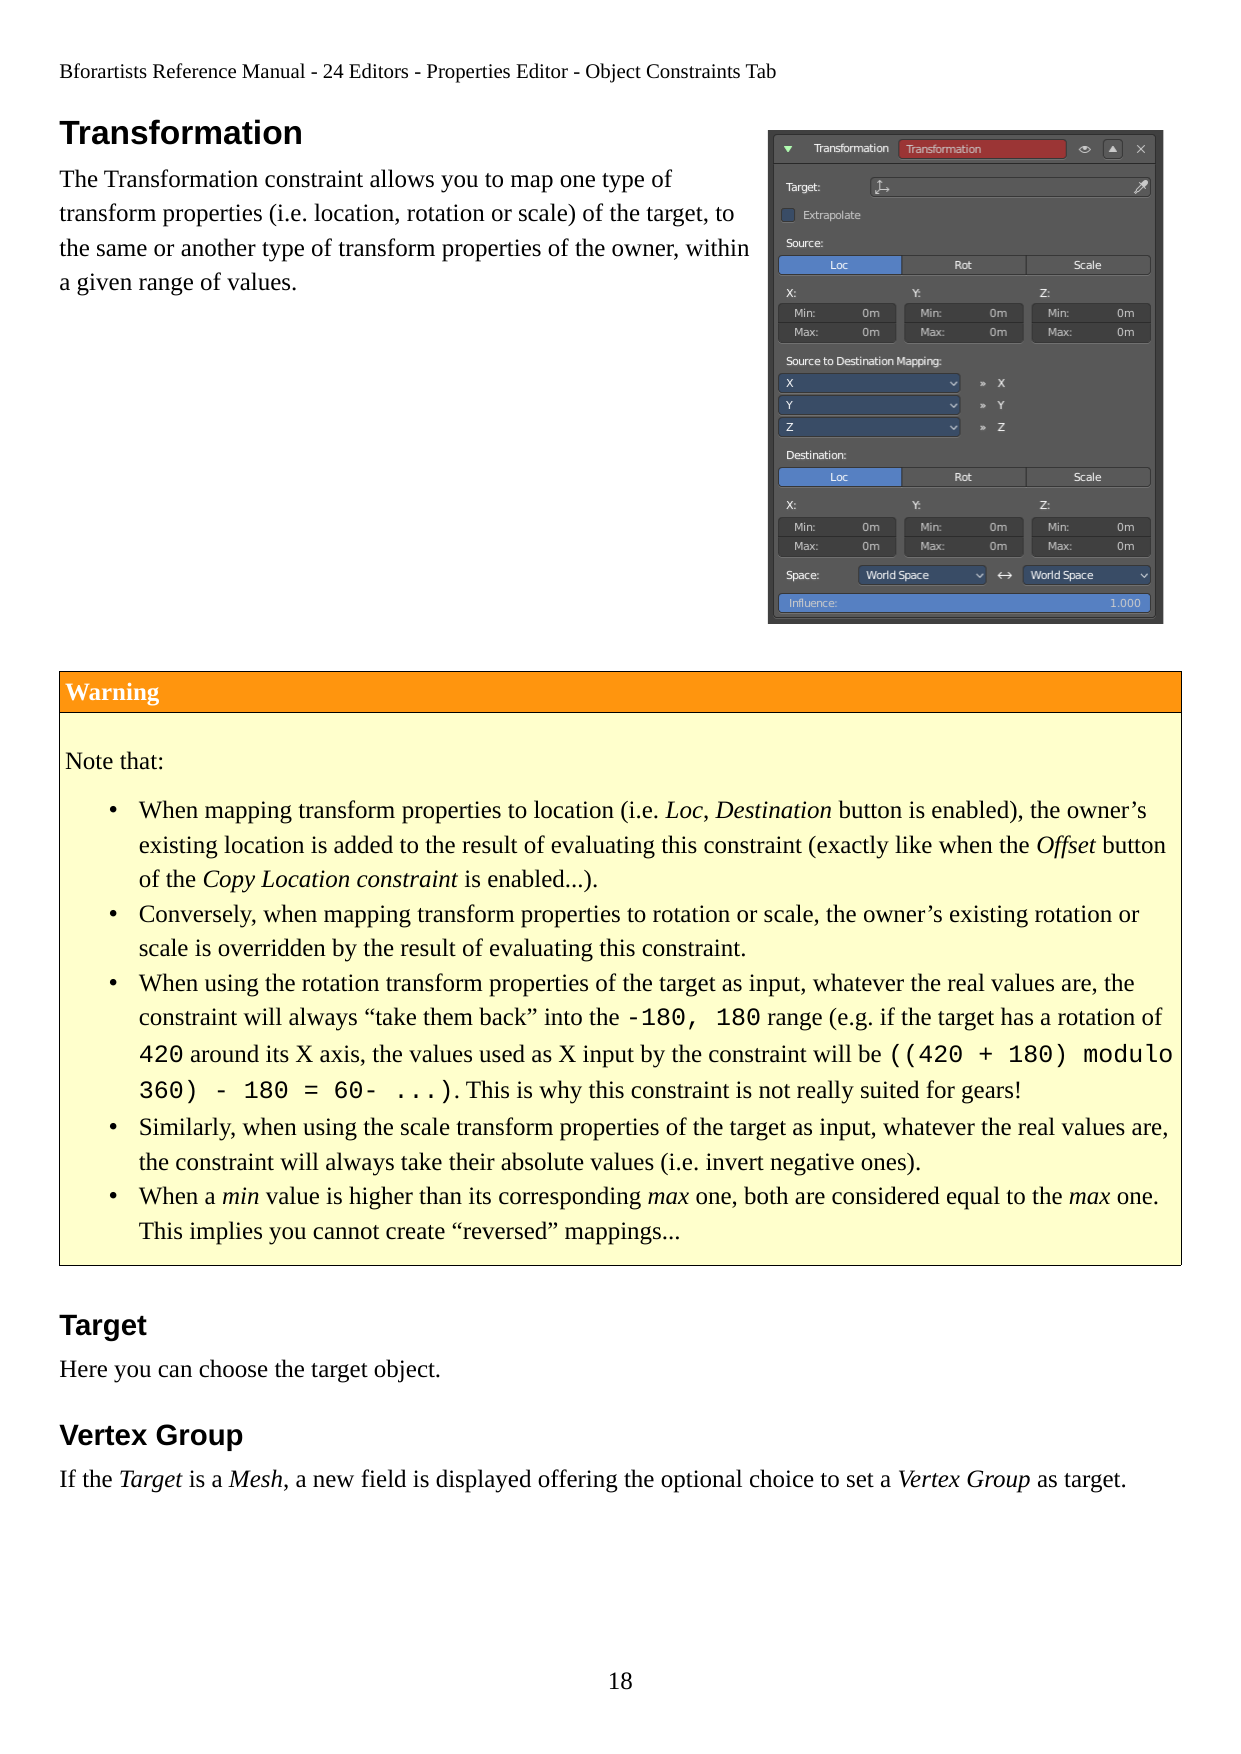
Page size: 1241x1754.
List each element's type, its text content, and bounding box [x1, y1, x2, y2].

text If the Target is a Mesh, a new field is displayed offering the optional choice to set a Vertex Group as target. [59, 1464, 1181, 1493]
subtitle Target [59, 1308, 1181, 1342]
subtitle Vertex Group [59, 1418, 1181, 1452]
table_header Warning [60, 672, 1181, 712]
text The Transformation constraint allows you to map one type of transform properties (i.e. location, rotation or scale) of the target, to the same or another type of transform properties of the owner, within a given range of values. [59, 164, 767, 296]
table_cell Note that: When mapping transform properties to location (i.e. Loc, Destination button is enabled), the owner’s existing location is added to the result of evaluating this constraint (exactly like when the Offset button of the Copy Location constraint is enabled...). Conversely, when mapping transform properties to rotation or scale, the owner’s existing rotation or scale is overridden by the result of evaluating this constraint. When using the rotation transform properties of the target as input, whatever the real values are, the constraint will always “take them back” into the -180, 180 range (e.g. if the target has a rotation of 420 around its X axis, the values used as X input by the constraint will be ((420 + 180) modulo 360) - 180 = 60- ...). This is why this constraint is not really suited for gears! Similarly, when using the scale transform properties of the target as input, whatever the real values are, the constraint will always take their absolute values (i.e. invert negative ones). When a min value is higher than its corresponding max one, both are considered equal to the max one. This implies you cannot create “reversed” mappings... [60, 713, 1181, 1265]
subtitle Transformation [59, 113, 1181, 151]
text Here you can choose the target object. [59, 1354, 1181, 1383]
picture [767, 130, 1164, 624]
